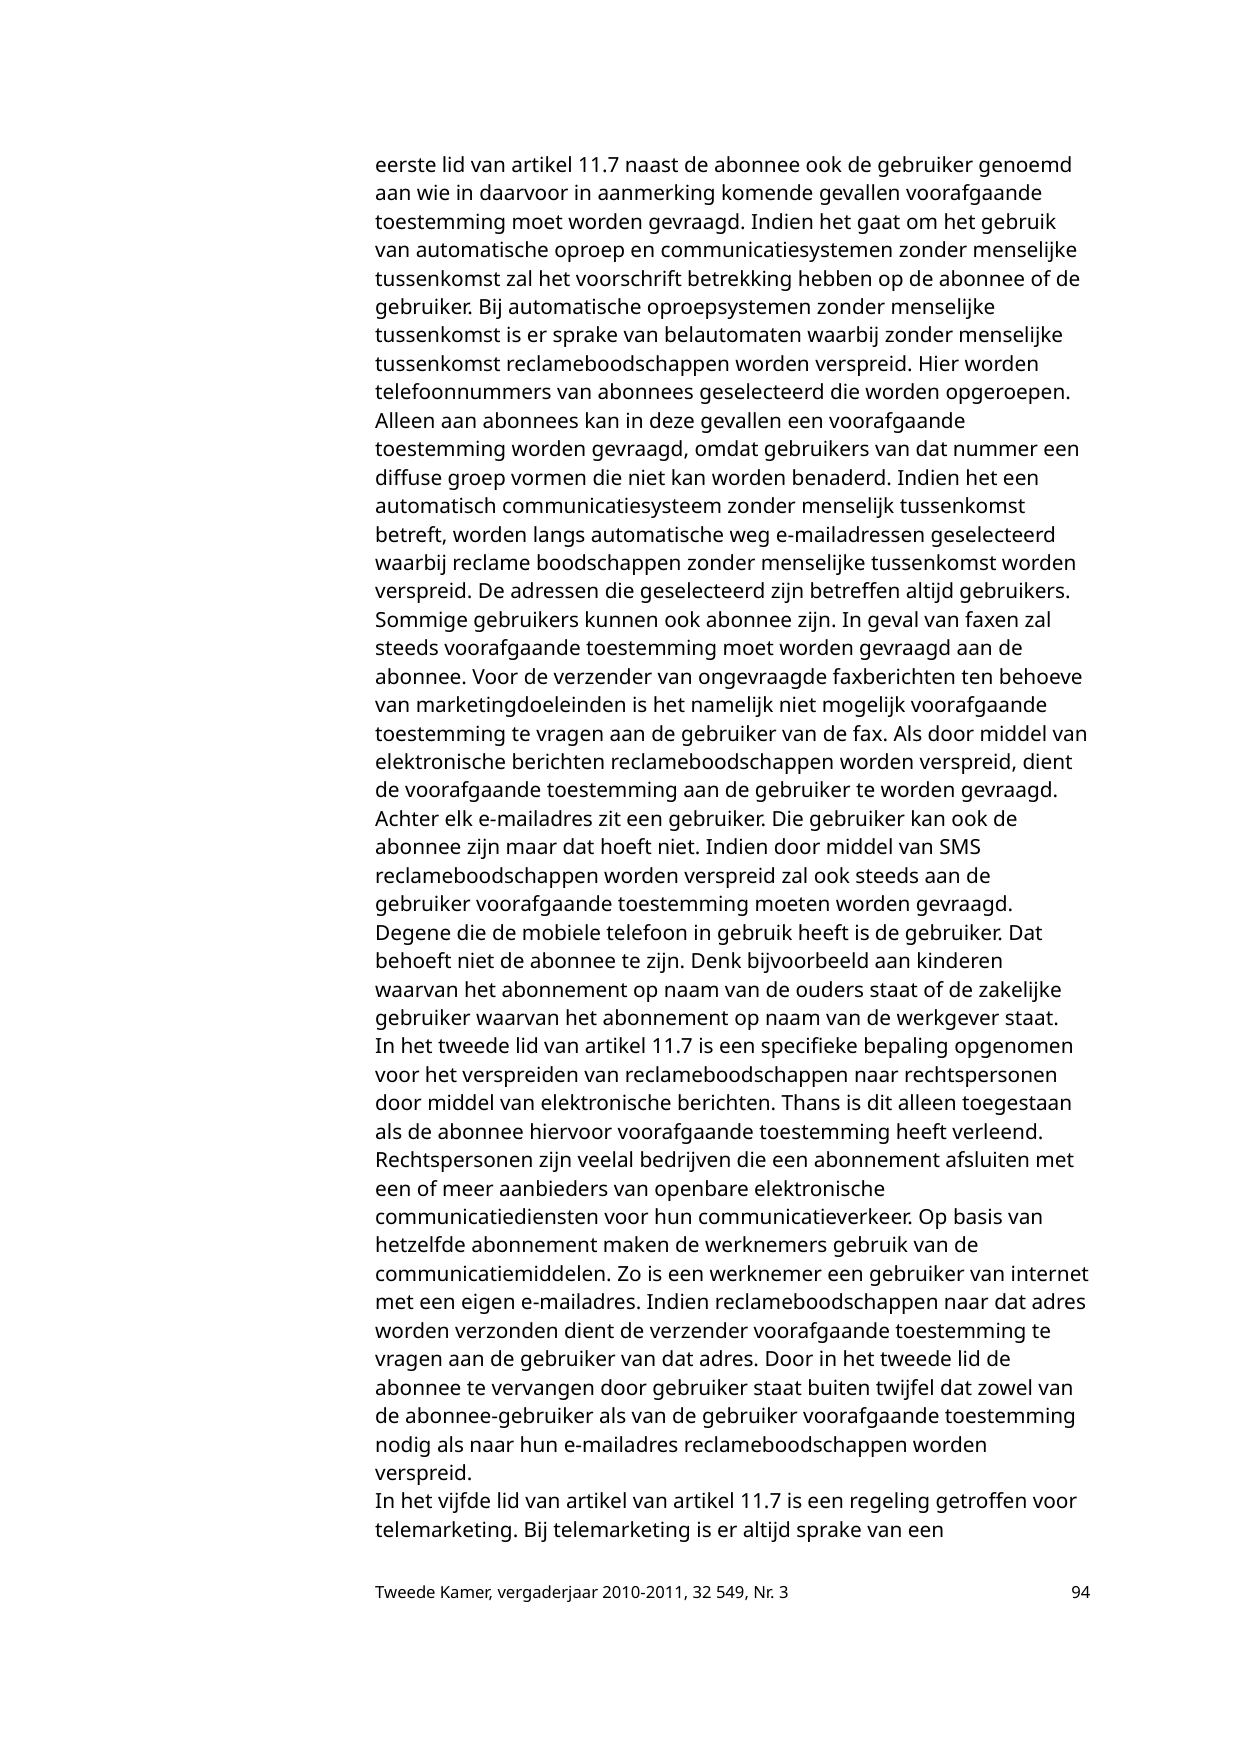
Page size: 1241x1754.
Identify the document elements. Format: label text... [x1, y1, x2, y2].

text eerste lid van artikel 11.7 naast de abonnee ook de gebruiker genoemd aan wie in daarvoor in aanmerking komende gevallen voorafgaande toestemming moet worden gevraagd. Indien het gaat om het gebruik van automatische oproep en communicatiesystemen zonder menselijke tussenkomst zal het voorschrift betrekking hebben op de abonnee of de gebruiker. Bij automatische oproepsystemen zonder menselijke tussenkomst is er sprake van belautomaten waarbij zonder menselijke tussenkomst reclameboodschappen worden verspreid. Hier worden telefoonnummers van abonnees geselecteerd die worden opgeroepen. Alleen aan abonnees kan in deze gevallen een voorafgaande toestemming worden gevraagd, omdat gebruikers van dat nummer een diffuse groep vormen die niet kan worden benaderd. Indien het een automatisch communicatiesysteem zonder menselijk tussenkomst betreft, worden langs automatische weg e-mailadressen geselecteerd waarbij reclame boodschappen zonder menselijke tussenkomst worden verspreid. De adressen die geselecteerd zijn betreffen altijd gebruikers. Sommige gebruikers kunnen ook abonnee zijn. In geval van faxen zal steeds voorafgaande toestemming moet worden gevraagd aan de abonnee. Voor de verzender van ongevraagde faxberichten ten behoeve van marketingdoeleinden is het namelijk niet mogelijk voorafgaande toestemming te vragen aan de gebruiker van de fax. Als door middel van elektronische berichten reclameboodschappen worden verspreid, dient de voorafgaande toestemming aan de gebruiker te worden gevraagd. Achter elk e-mailadres zit een gebruiker. Die gebruiker kan ook de abonnee zijn maar dat hoeft niet. Indien door middel van SMS reclameboodschappen worden verspreid zal ook steeds aan de gebruiker voorafgaande toestemming moeten worden gevraagd. Degene die de mobiele telefoon in gebruik heeft is de gebruiker. Dat behoeft niet de abonnee te zijn. Denk bijvoorbeeld aan kinderen waarvan het abonnement op naam van de ouders staat of de zakelijke gebruiker waarvan het abonnement op naam van de werkgever staat. [375, 150, 1090, 1032]
text In het vijfde lid van artikel van artikel 11.7 is een regeling getroffen voor telemarketing. Bij telemarketing is er altijd sprake van een [375, 1487, 1090, 1543]
text In het tweede lid van artikel 11.7 is een specifieke bepaling opgenomen voor het verspreiden van reclameboodschappen naar rechtspersonen door middel van elektronische berichten. Thans is dit alleen toegestaan als de abonnee hiervoor voorafgaande toestemming heeft verleend. Rechtspersonen zijn veelal bedrijven die een abonnement afsluiten met een of meer aanbieders van openbare elektronische communicatiediensten voor hun communicatieverkeer. Op basis van hetzelfde abonnement maken de werknemers gebruik van de communicatiemiddelen. Zo is een werknemer een gebruiker van internet met een eigen e-mailadres. Indien reclameboodschappen naar dat adres worden verzonden dient de verzender voorafgaande toestemming te vragen aan de gebruiker van dat adres. Door in het tweede lid de abonnee te vervangen door gebruiker staat buiten twijfel dat zowel van de abonnee-gebruiker als van de gebruiker voorafgaande toestemming nodig als naar hun e-mailadres reclameboodschappen worden verspreid. [375, 1032, 1090, 1487]
